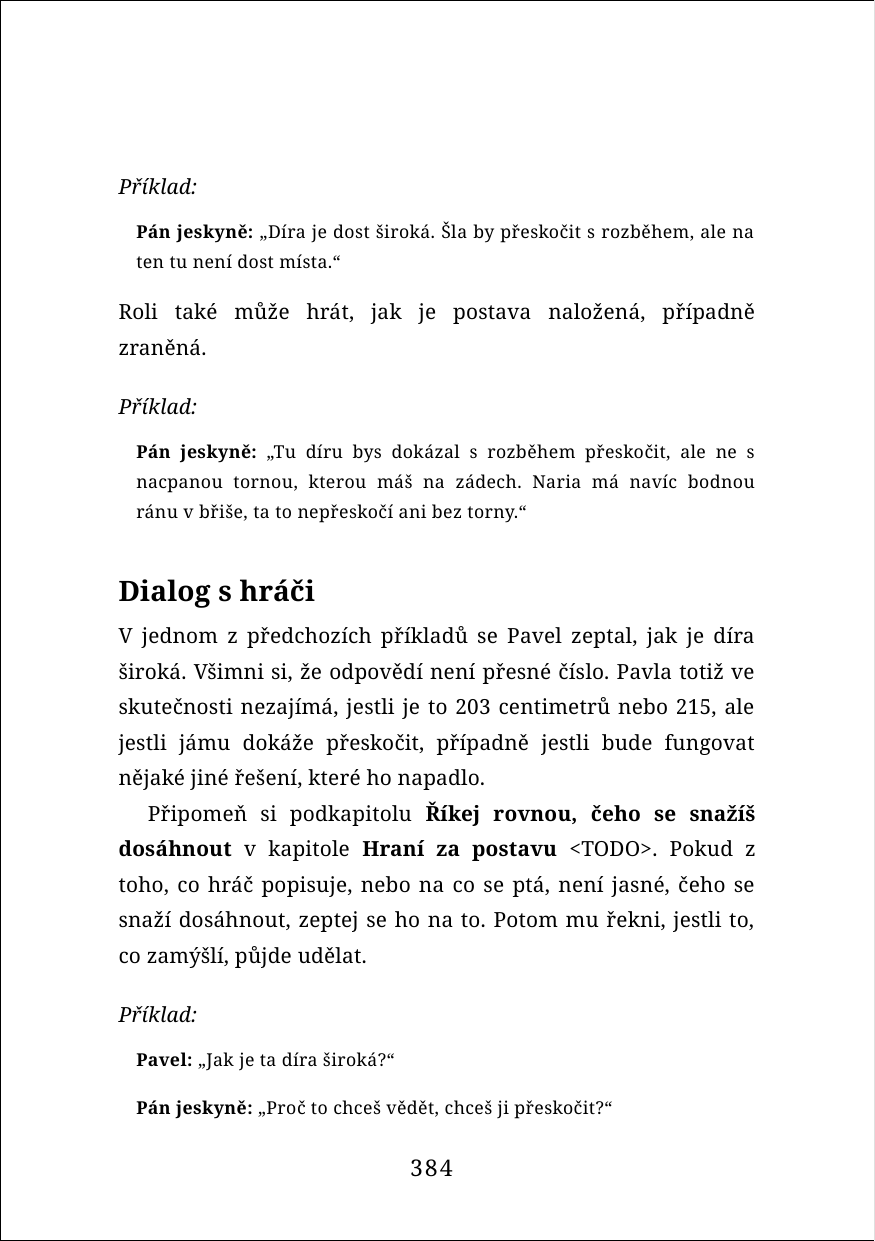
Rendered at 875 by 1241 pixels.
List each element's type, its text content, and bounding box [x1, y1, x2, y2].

subtitle Dialog s hráči [118, 571, 756, 609]
text V jednom z předchozích příkladů se Pavel zeptal, jak je díra široká. Všimni si, že odpovědí není přesné číslo. Pavla totiž ve skutečnosti nezajímá, jestli je to 203 centimetrů nebo 215, ale jestli jámu dokáže přeskočit, případně jestli bude fungovat nějaké jiné řešení, které ho napadlo. Připomeň si podkapitolu Říkej rovnou, čeho se snažíš dosáhnout v kapitole Hraní za postavu <TODO>. Pokud z toho, co hráč popisuje, nebo na co se ptá, není jasné, čeho se snaží dosáhnout, zeptej se ho na to. Potom mu řekni, jestli to, co zamýšlí, půjde udělat. [118, 621, 756, 969]
text Příklad: [118, 172, 756, 200]
text Pavel: „Jak je ta díra široká?“ [136, 1047, 756, 1072]
text Roli také může hrát, jak je postava naložená, případně zraněná. [118, 297, 756, 361]
text Pán jeskyně: „Tu díru bys dokázal s rozběhem přeskočit, ale ne s nacpanou tornou, kterou máš na zádech. Naria má navíc bodnou ránu v břiše, ta to nepřeskočí ani bez torny.“ [136, 439, 756, 524]
text Pán jeskyně: „Díra je dost široká. Šla by přeskočit s rozběhem, ale na ten tu není dost místa.“ [136, 219, 756, 273]
text Příklad: [118, 392, 756, 420]
text Pán jeskyně: „Proč to chceš vědět, chceš ji přeskočit?“ [136, 1095, 756, 1119]
text Příklad: [118, 1000, 756, 1028]
